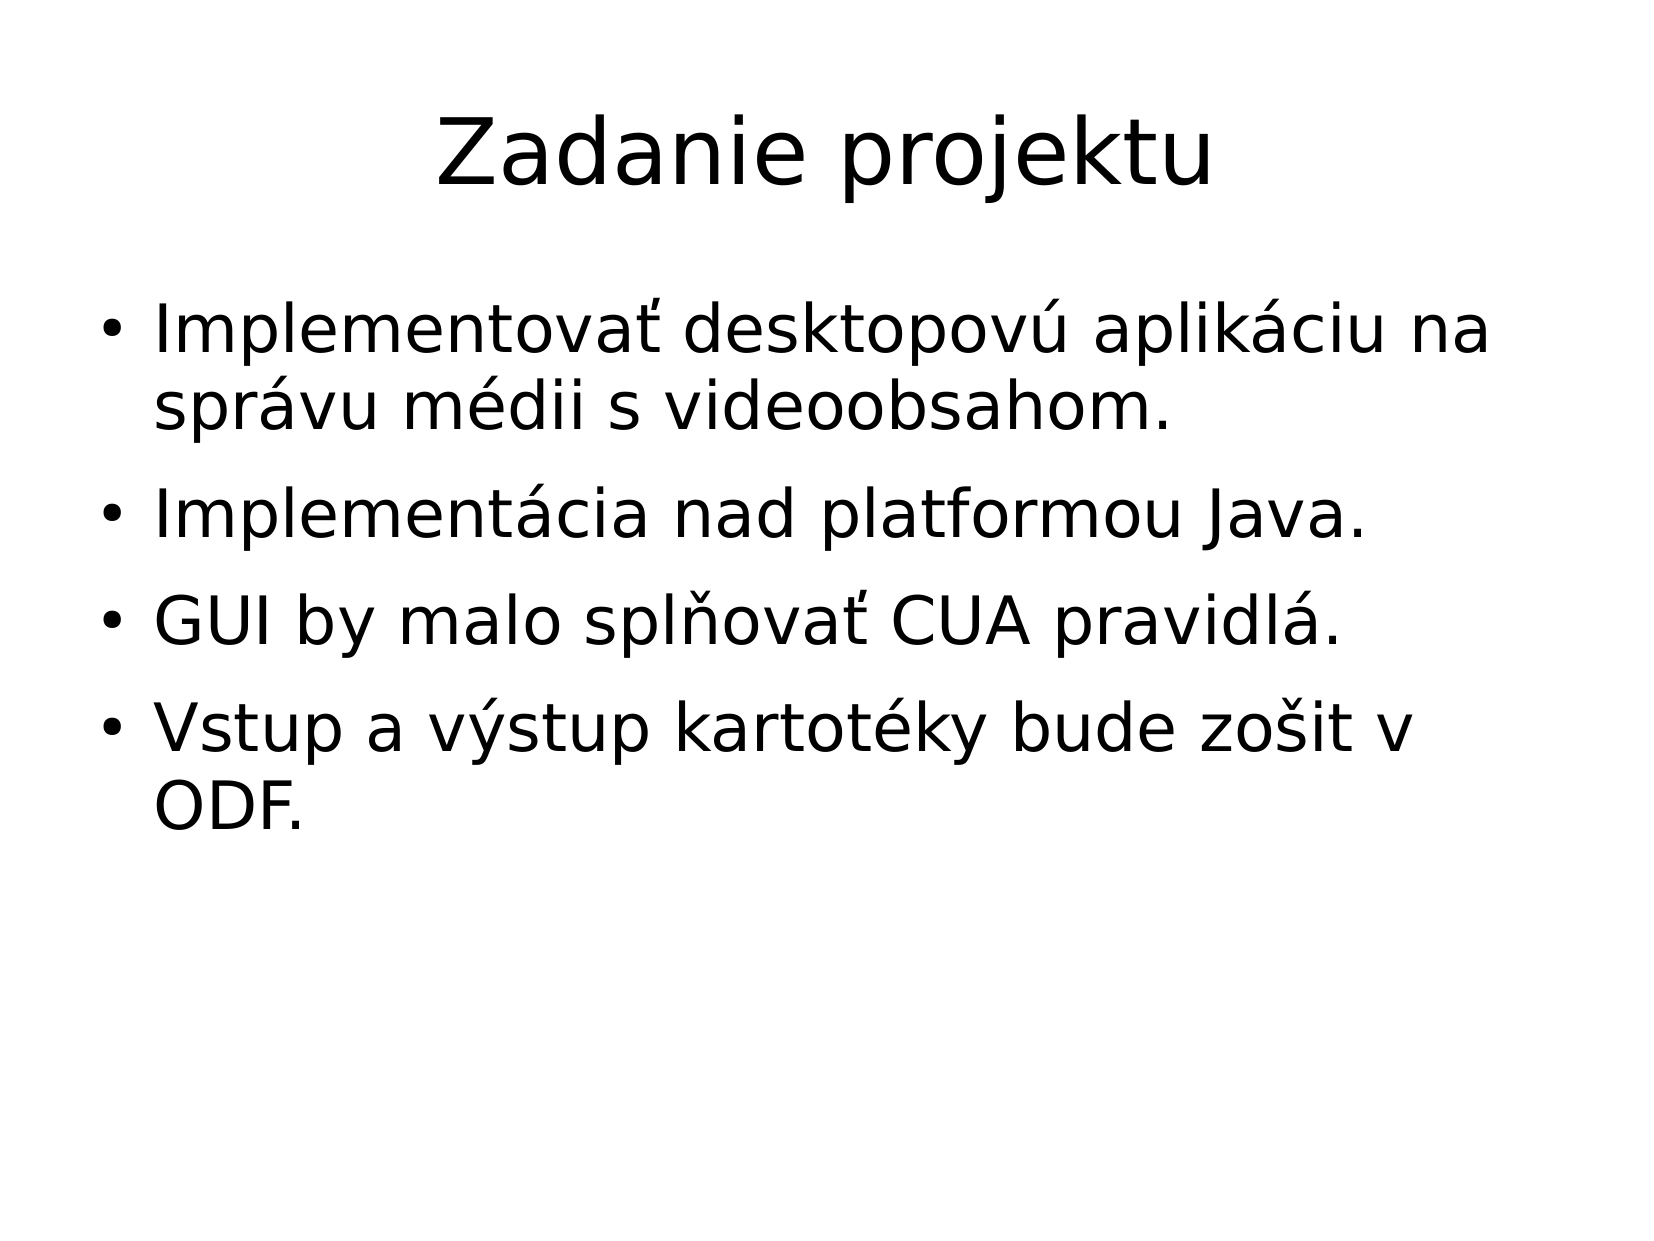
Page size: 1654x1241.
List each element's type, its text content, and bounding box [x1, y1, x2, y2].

title Zadanie projektu [82, 49, 1571, 257]
list Implementovať desktopovú aplikáciu na správu médii s videoobsahom. Implementácia nad platformou Java. GUI by malo splňovať CUA pravidlá. Vstup a výstup kartotéky bude zošit v ODF. [82, 290, 1571, 1010]
